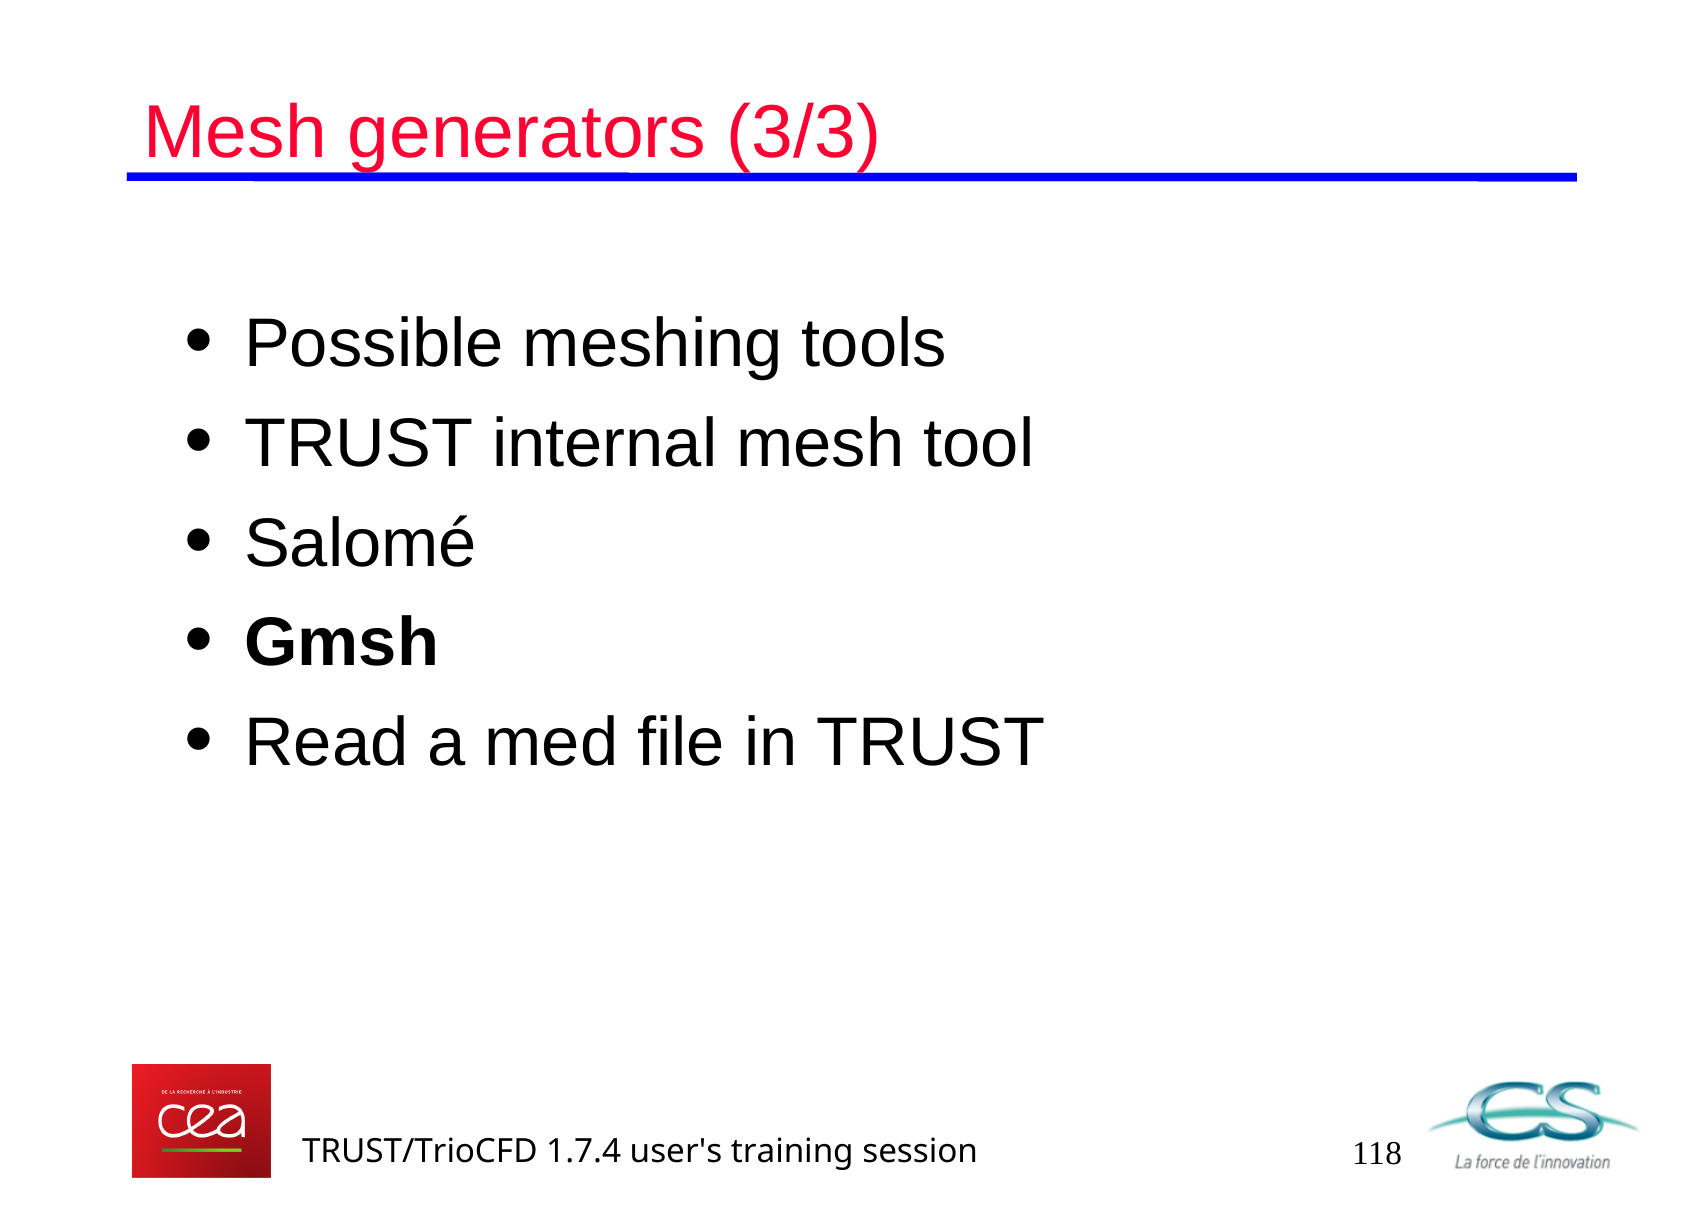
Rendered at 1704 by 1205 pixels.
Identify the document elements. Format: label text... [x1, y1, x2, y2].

list Possible meshing tools TRUST internal mesh tool Salomé Gmsh Read a med file in TRUST [169, 290, 1353, 902]
picture [1423, 1072, 1648, 1179]
title Mesh generators (3/3) [127, 39, 1661, 215]
picture [132, 1064, 271, 1178]
